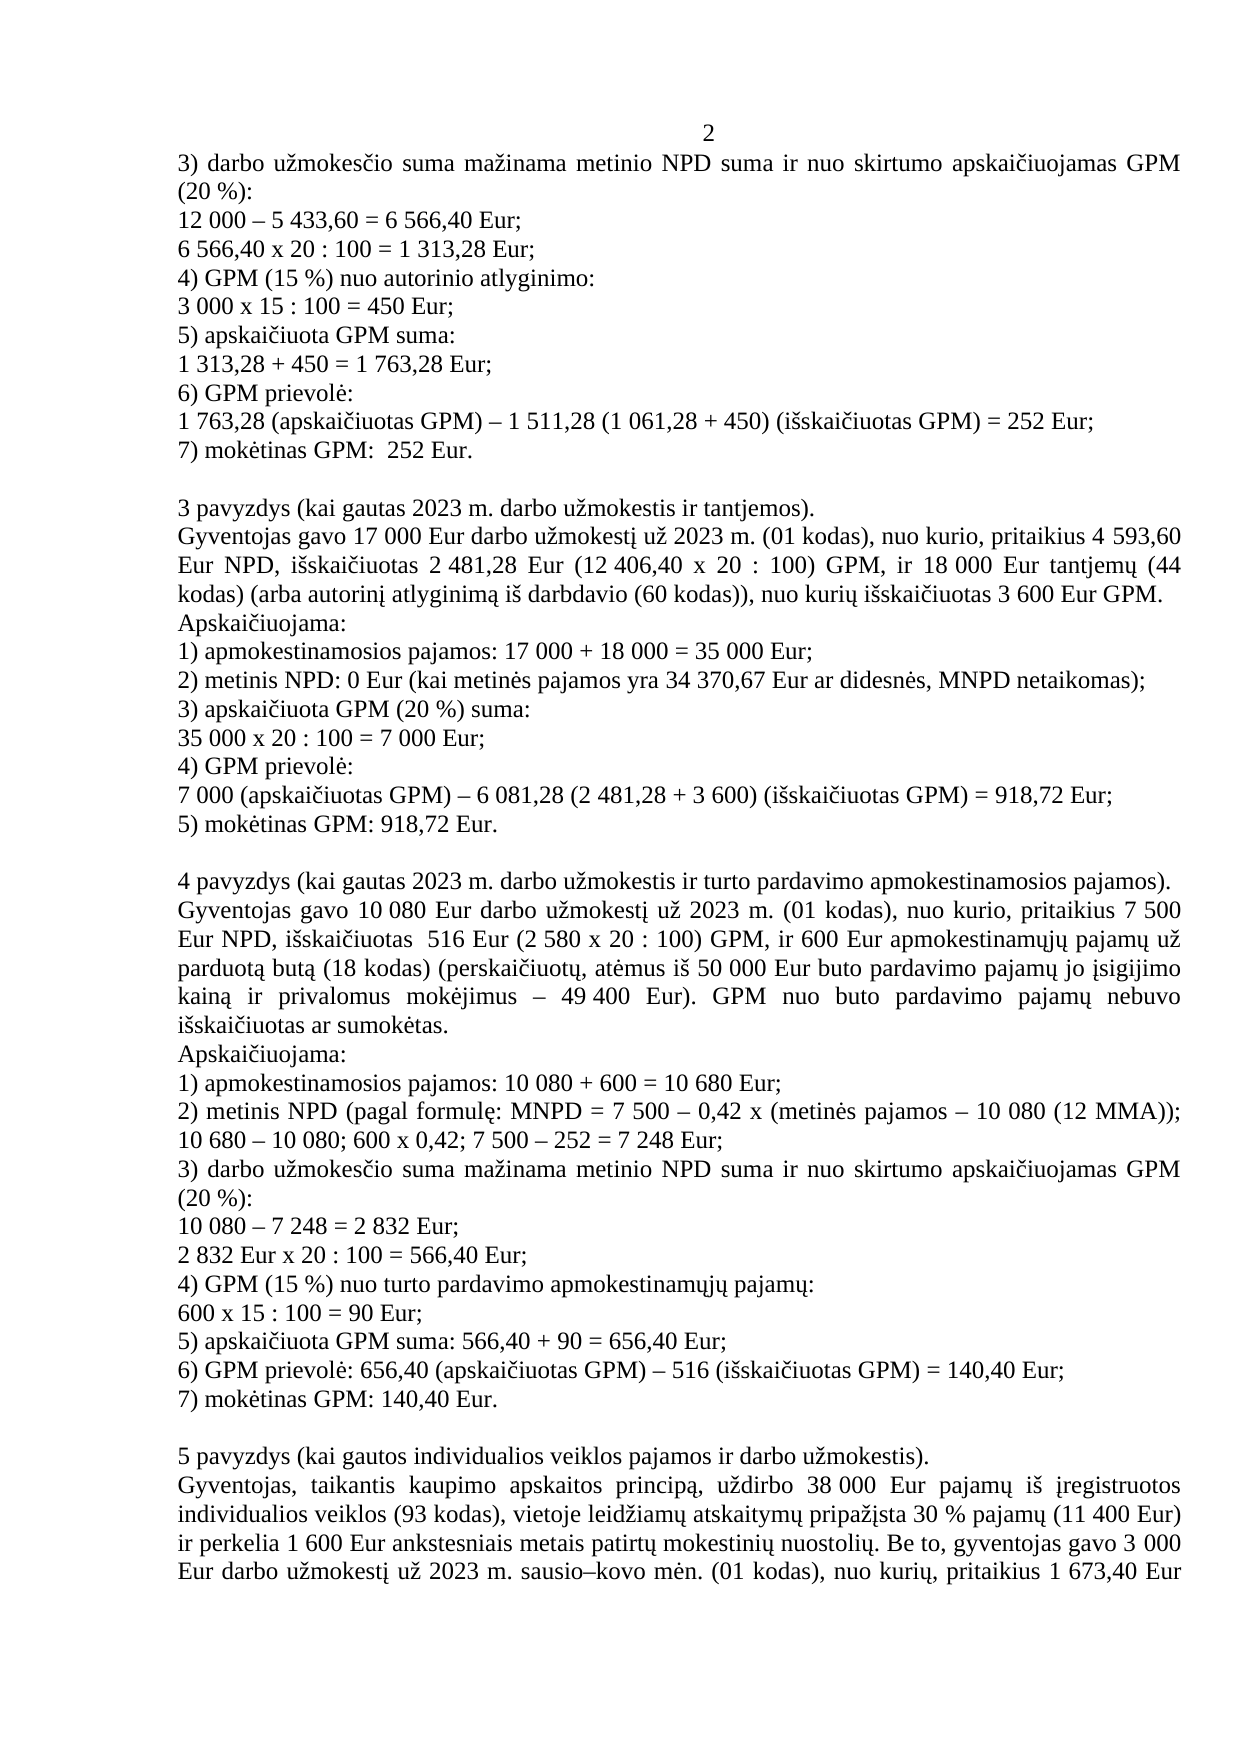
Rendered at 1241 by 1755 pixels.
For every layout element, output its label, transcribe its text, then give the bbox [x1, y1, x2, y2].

text 7) mokėtinas GPM: 140,40 Eur. [177, 1384, 1181, 1413]
text 6) GPM prievolė: [177, 378, 1181, 406]
text Gyventojas gavo 10 080 Eur darbo užmokestį už 2023 m. (01 kodas), nuo kurio, pritaikius 7 500 Eur NPD, išskaičiuotas 516 Eur (2 580 x 20 : 100) GPM, ir 600 Eur apmokestinamųjų pajamų už parduotą butą (18 kodas) (perskaičiuotų, atėmus iš 50 000 Eur buto pardavimo pajamų jo įsigijimo kainą ir privalomus mokėjimus – 49 400 Eur). GPM nuo buto pardavimo pajamų nebuvo išskaičiuotas ar sumokėtas. [177, 895, 1181, 1039]
text 12 000 – 5 433,60 = 6 566,40 Eur; [177, 205, 1181, 234]
text 3) apskaičiuota GPM (20 %) suma: [177, 694, 1181, 723]
text 3 pavyzdys (kai gautas 2023 m. darbo užmokestis ir tantjemos). [177, 493, 1181, 521]
text 3 000 x 15 : 100 = 450 Eur; [177, 291, 1181, 320]
text 1 313,28 + 450 = 1 763,28 Eur; [177, 349, 1181, 378]
text 600 x 15 : 100 = 90 Eur; [177, 1298, 1181, 1326]
text 2) metinis NPD: 0 Eur (kai metinės pajamos yra 34 370,67 Eur ar didesnės, MNPD netaikomas); [177, 665, 1181, 694]
text Gyventojas gavo 17 000 Eur darbo užmokestį už 2023 m. (01 kodas), nuo kurio, pritaikius 4 593,60 Eur NPD, išskaičiuotas 2 481,28 Eur (12 406,40 x 20 : 100) GPM, ir 18 000 Eur tantjemų (44 kodas) (arba autorinį atlyginimą iš darbdavio (60 kodas)), nuo kurių išskaičiuotas 3 600 Eur GPM. [177, 521, 1181, 608]
text Gyventojas, taikantis kaupimo apskaitos principą, uždirbo 38 000 Eur pajamų iš įregistruotos individualios veiklos (93 kodas), vietoje leidžiamų atskaitymų pripažįsta 30 % pajamų (11 400 Eur) ir perkelia 1 600 Eur ankstesniais metais patirtų mokestinių nuostolių. Be to, gyventojas gavo 3 000 Eur darbo užmokestį už 2023 m. sausio–kovo mėn. (01 kodas), nuo kurių, pritaikius 1 673,40 Eur [177, 1470, 1181, 1585]
text 6) GPM prievolė: 656,40 (apskaičiuotas GPM) – 516 (išskaičiuotas GPM) = 140,40 Eur; [177, 1355, 1181, 1384]
text 5) apskaičiuota GPM suma: [177, 320, 1181, 349]
text 4) GPM (15 %) nuo autorinio atlyginimo: [177, 263, 1181, 291]
text 10 080 – 7 248 = 2 832 Eur; [177, 1211, 1181, 1240]
text 4 pavyzdys (kai gautas 2023 m. darbo užmokestis ir turto pardavimo apmokestinamosios pajamos). [177, 866, 1181, 895]
text 4) GPM (15 %) nuo turto pardavimo apmokestinamųjų pajamų: [177, 1269, 1181, 1298]
text 35 000 x 20 : 100 = 7 000 Eur; [177, 723, 1181, 751]
text 1) apmokestinamosios pajamos: 10 080 + 600 = 10 680 Eur; [177, 1068, 1181, 1096]
text 7 000 (apskaičiuotas GPM) – 6 081,28 (2 481,28 + 3 600) (išskaičiuotas GPM) = 918,72 Eur; [177, 780, 1181, 809]
text 1 763,28 (apskaičiuotas GPM) – 1 511,28 (1 061,28 + 450) (išskaičiuotas GPM) = 252 Eur; [177, 406, 1181, 435]
text 2 832 Eur x 20 : 100 = 566,40 Eur; [177, 1240, 1181, 1269]
text 5) mokėtinas GPM: 918,72 Eur. [177, 809, 1181, 838]
text Apskaičiuojama: [177, 1039, 1181, 1068]
text 1) apmokestinamosios pajamos: 17 000 + 18 000 = 35 000 Eur; [177, 636, 1181, 665]
text 6 566,40 x 20 : 100 = 1 313,28 Eur; [177, 234, 1181, 263]
text Apskaičiuojama: [177, 608, 1181, 636]
text 2) metinis NPD (pagal formulę: MNPD = 7 500 – 0,42 x (metinės pajamos – 10 080 (12 MMA)); 10 680 – 10 080; 600 x 0,42; 7 500 – 252 = 7 248 Eur; [177, 1096, 1181, 1154]
text 7) mokėtinas GPM: 252 Eur. [177, 435, 1181, 464]
text 3) darbo užmokesčio suma mažinama metinio NPD suma ir nuo skirtumo apskaičiuojamas GPM (20 %): [177, 1154, 1181, 1211]
text 5) apskaičiuota GPM suma: 566,40 + 90 = 656,40 Eur; [177, 1326, 1181, 1355]
text 4) GPM prievolė: [177, 751, 1181, 780]
text 3) darbo užmokesčio suma mažinama metinio NPD suma ir nuo skirtumo apskaičiuojamas GPM (20 %): [177, 148, 1181, 205]
text 5 pavyzdys (kai gautos individualios veiklos pajamos ir darbo užmokestis). [177, 1441, 1181, 1470]
